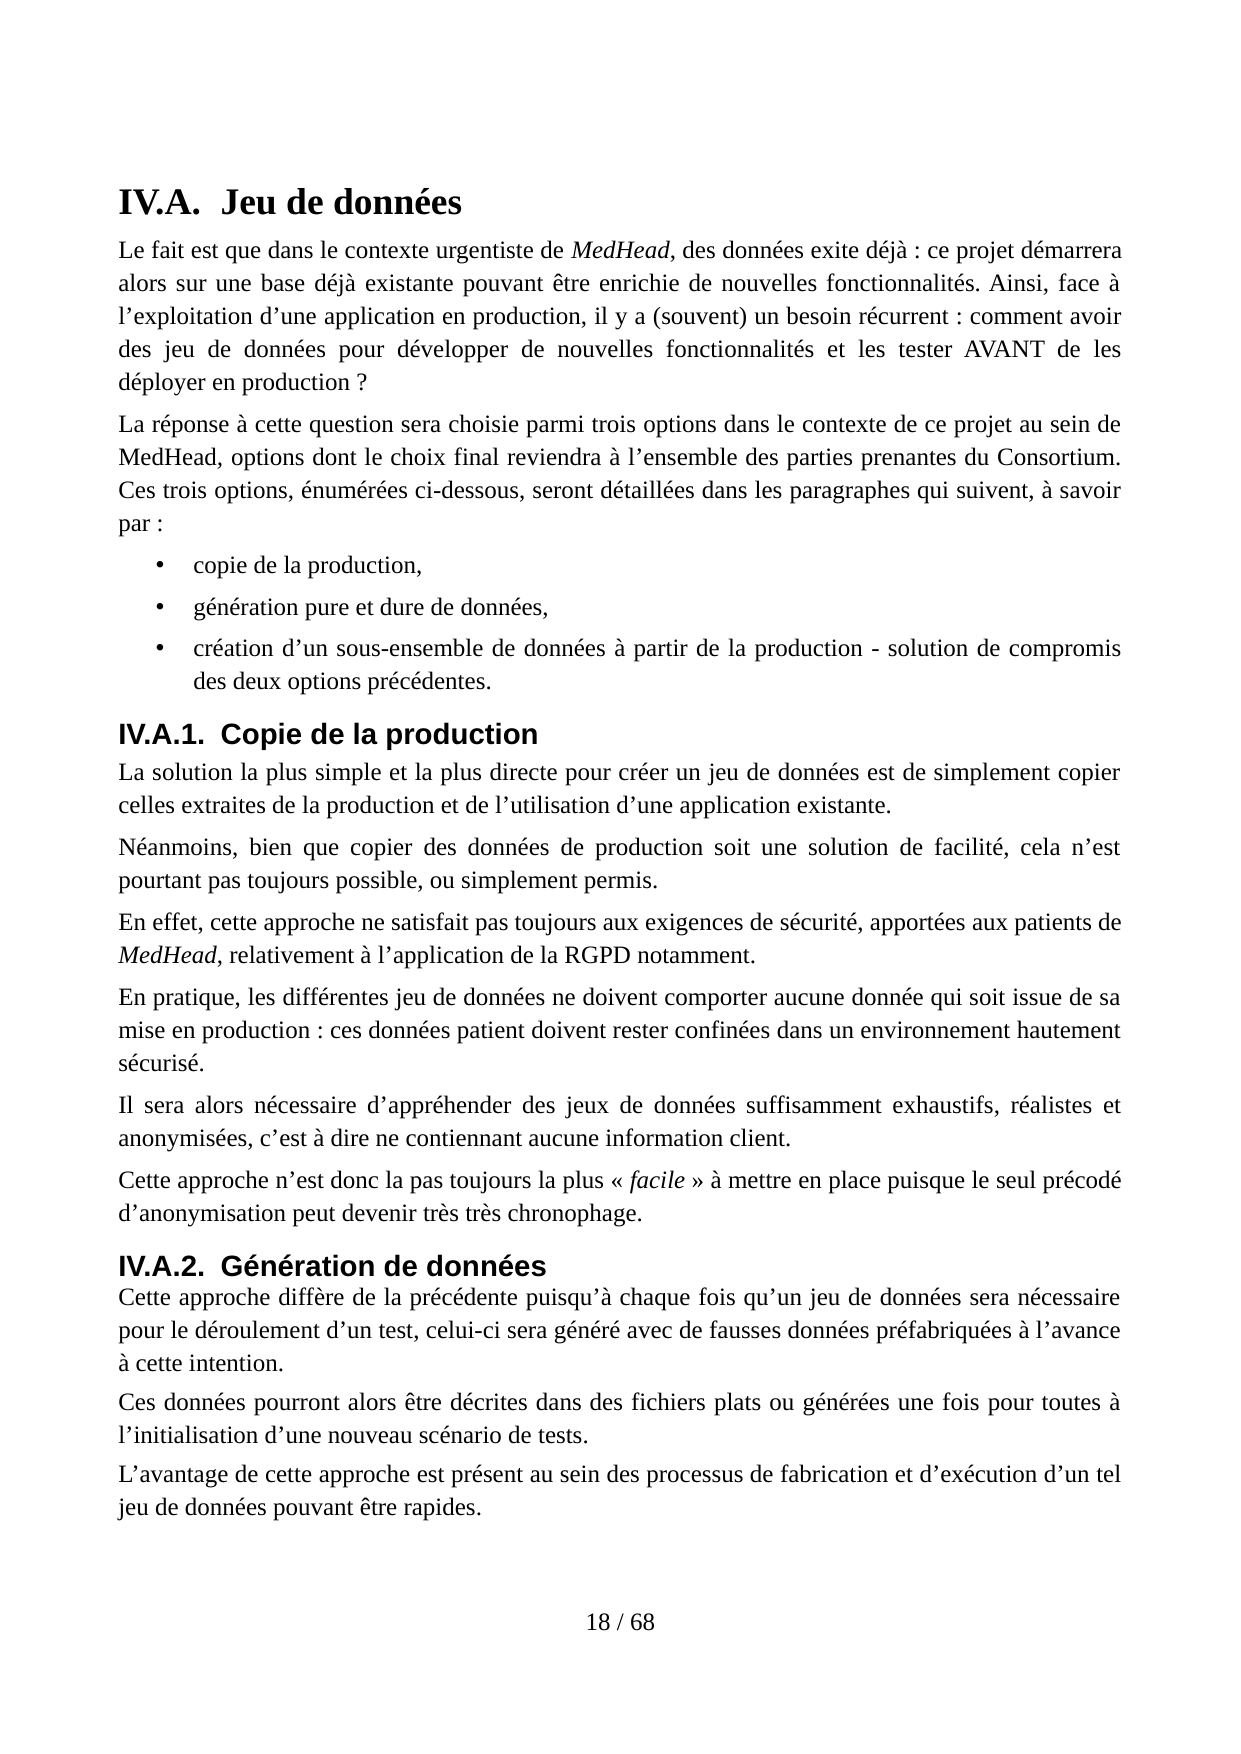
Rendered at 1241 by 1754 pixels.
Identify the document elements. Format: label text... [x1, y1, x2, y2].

text En pratique, les différentes jeu de données ne doivent comporter aucune donnée qui soit issue de sa mise en production : ces données patient doivent rester confinées dans un environnement hautement sécurisé. [118, 982, 1122, 1077]
subtitle Génération de données [118, 1249, 1122, 1282]
text Néanmoins, bien que copier des données de production soit une solution de facilité, cela n’est pourtant pas toujours possible, ou simplement permis. [118, 832, 1122, 894]
text La réponse à cette question sera choisie parmi trois options dans le contexte de ce projet au sein de MedHead, options dont le choix final reviendra à l’ensemble des parties prenantes du Consortium. Ces trois options, énumérées ci-dessous, seront détaillées dans les paragraphes qui suivent, à savoir par : [118, 409, 1122, 537]
text Cette approche n’est donc la pas toujours la plus « facile » à mettre en place puisque le seul précodé d’anonymisation peut devenir très très chronophage. [118, 1165, 1122, 1227]
text Il sera alors nécessaire d’appréhender des jeux de données suffisamment exhaustifs, réalistes et anonymisées, c’est à dire ne contiennant aucune information client. [118, 1090, 1122, 1152]
list création d’un sous-ensemble de données à partir de la production - solution de compromis des deux options précédentes. [156, 633, 1122, 695]
text Le fait est que dans le contexte urgentiste de MedHead, des données exite déjà : ce projet démarrera alors sur une base déjà existante pouvant être enrichie de nouvelles fonctionnalités. Ainsi, face à l’exploitation d’une application en production, il y a (souvent) un besoin récurrent : comment avoir des jeu de données pour développer de nouvelles fonctionnalités et les tester AVANT de les déployer en production ? [118, 235, 1122, 396]
list copie de la production, [156, 550, 1122, 578]
text La solution la plus simple et la plus directe pour créer un jeu de données est de simplement copier celles extraites de la production et de l’utilisation d’une application existante. [118, 757, 1122, 819]
text Ces données pourront alors être décrites dans des fichiers plats ou générées une fois pour toutes à l’initialisation d’une nouveau scénario de tests. [118, 1387, 1122, 1449]
subtitle Jeu de données [118, 179, 1122, 222]
subtitle Copie de la production [118, 717, 1122, 751]
list génération pure et dure de données, [156, 592, 1122, 620]
text L’avantage de cette approche est présent au sein des processus de fabrication et d’exécution d’un tel jeu de données pouvant être rapides. [118, 1459, 1122, 1521]
text En effet, cette approche ne satisfait pas toujours aux exigences de sécurité, apportées aux patients de MedHead, relativement à l’application de la RGPD notamment. [118, 907, 1122, 969]
text Cette approche diffère de la précédente puisqu’à chaque fois qu’un jeu de données sera nécessaire pour le déroulement d’un test, celui-ci sera généré avec de fausses données préfabriquées à l’avance à cette intention. [118, 1282, 1122, 1377]
